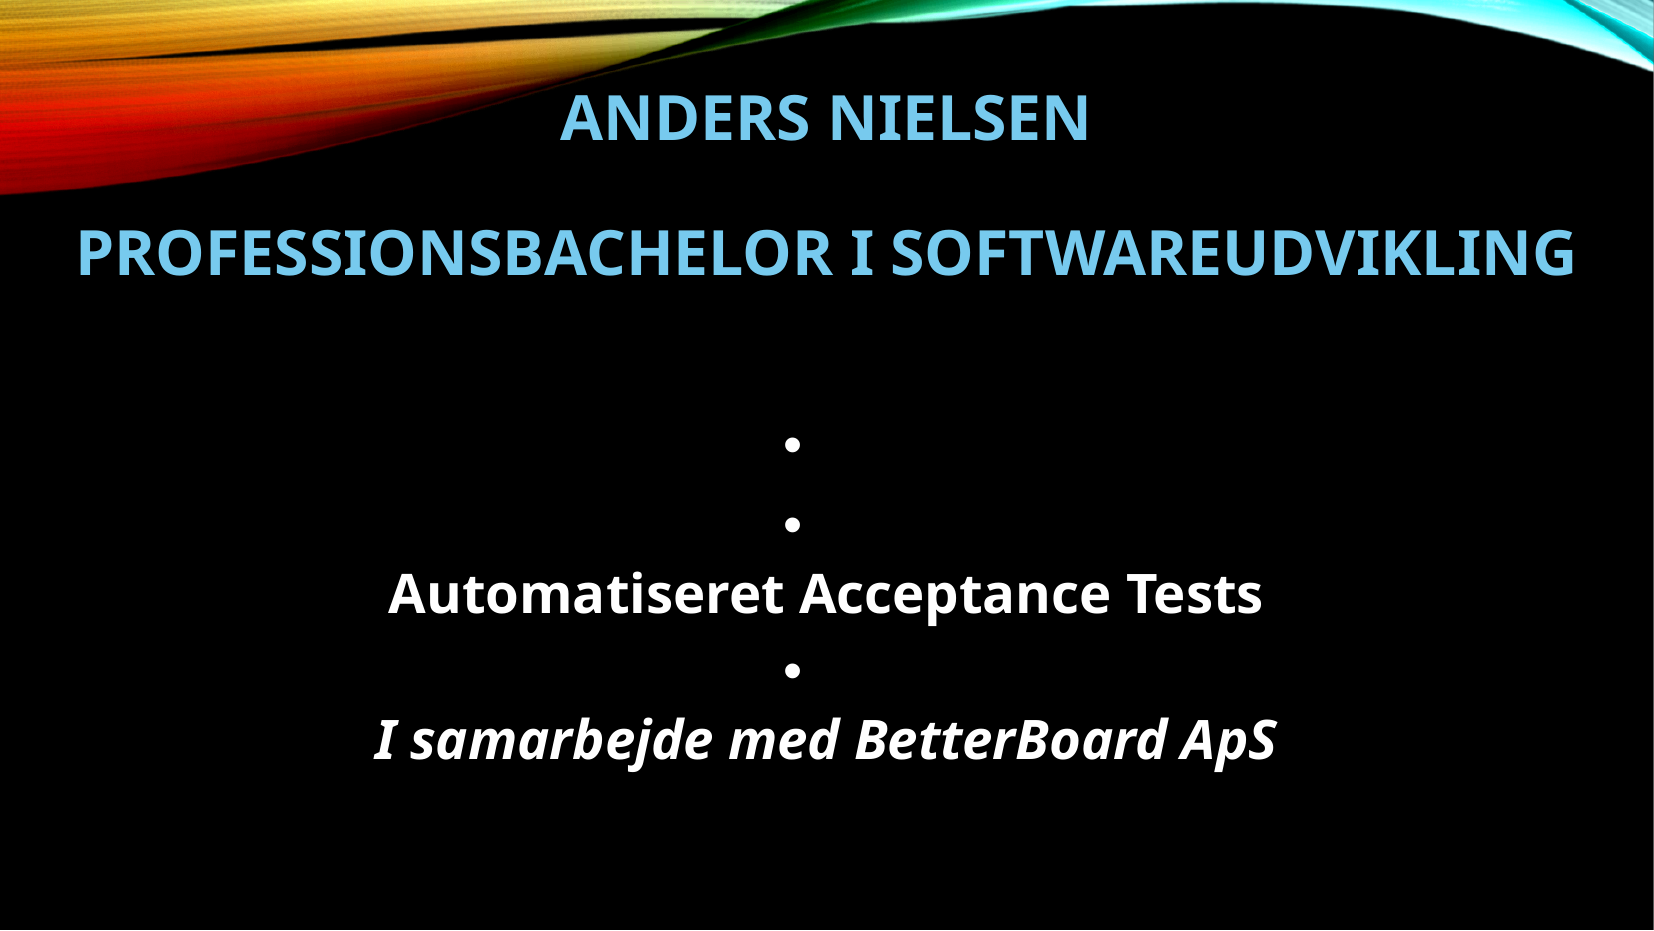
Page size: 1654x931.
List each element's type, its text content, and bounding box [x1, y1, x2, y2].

subtitle Automatiseret Acceptance Tests I samarbejde med BetterBoard ApS [0, 404, 1654, 779]
title Anders Nielsen Professionsbachelor i Softwareudvikling [0, 72, 1654, 304]
